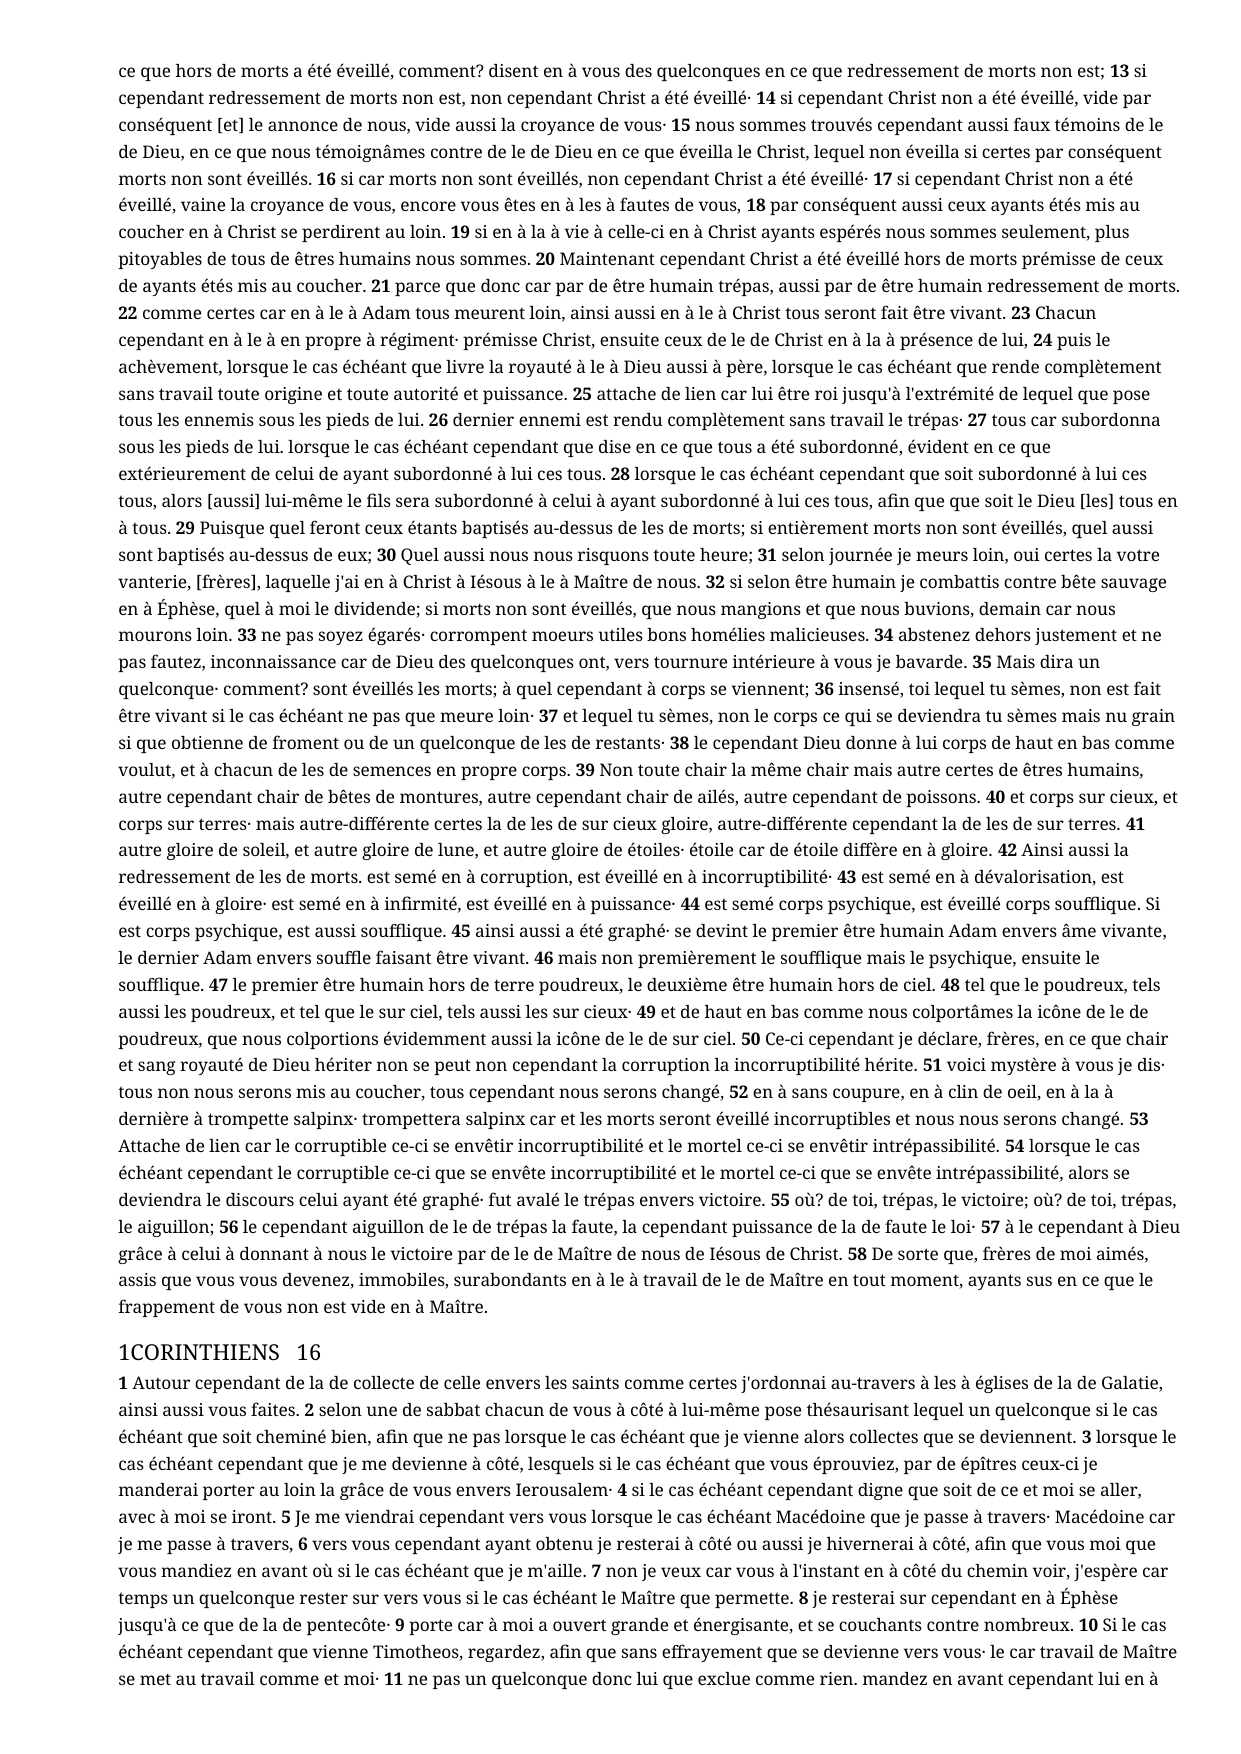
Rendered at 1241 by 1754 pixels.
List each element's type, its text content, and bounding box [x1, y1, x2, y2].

text 1 Autour cependant de la de collecte de celle envers les saints comme certes j'ordonnai au-travers à les à églises de la de Galatie, ainsi aussi vous faites. 2 selon une de sabbat chacun de vous à côté à lui-même pose thésaurisant lequel un quelconque si le cas échéant que soit cheminé bien, afin que ne pas lorsque le cas échéant que je vienne alors collectes que se deviennent. 3 lorsque le cas échéant cependant que je me devienne à côté, lesquels si le cas échéant que vous éprouviez, par de épîtres ceux-ci je manderai porter au loin la grâce de vous envers Ierousalem· 4 si le cas échéant cependant digne que soit de ce et moi se aller, avec à moi se iront. 5 Je me viendrai cependant vers vous lorsque le cas échéant Macédoine que je passe à travers· Macédoine car je me passe à travers, 6 vers vous cependant ayant obtenu je resterai à côté ou aussi je hivernerai à côté, afin que vous moi que vous mandiez en avant où si le cas échéant que je m'aille. 7 non je veux car vous à l'instant en à côté du chemin voir, j'espère car temps un quelconque rester sur vers vous si le cas échéant le Maître que permette. 8 je resterai sur cependant en à Éphèse jusqu'à ce que de la de pentecôte· 9 porte car à moi a ouvert grande et énergisante, et se couchants contre nombreux. 10 Si le cas échéant cependant que vienne Timotheos, regardez, afin que sans effrayement que se devienne vers vous· le car travail de Maître se met au travail comme et moi· 11 ne pas un quelconque donc lui que exclue comme rien. mandez en avant cependant lui en à [118, 1371, 1181, 1690]
text 1CORINTHIENS 16 [118, 1337, 1181, 1367]
text ce que hors de morts a été éveillé, comment? disent en à vous des quelconques en ce que redressement de morts non est; 13 si cependant redressement de morts non est, non cependant Christ a été éveillé· 14 si cependant Christ non a été éveillé, vide par conséquent [et] le annonce de nous, vide aussi la croyance de vous· 15 nous sommes trouvés cependant aussi faux témoins de le de Dieu, en ce que nous témoignâmes contre de le de Dieu en ce que éveilla le Christ, lequel non éveilla si certes par conséquent morts non sont éveillés. 16 si car morts non sont éveillés, non cependant Christ a été éveillé· 17 si cependant Christ non a été éveillé, vaine la croyance de vous, encore vous êtes en à les à fautes de vous, 18 par conséquent aussi ceux ayants étés mis au coucher en à Christ se perdirent au loin. 19 si en à la à vie à celle-ci en à Christ ayants espérés nous sommes seulement, plus pitoyables de tous de êtres humains nous sommes. 20 Maintenant cependant Christ a été éveillé hors de morts prémisse de ceux de ayants étés mis au coucher. 21 parce que donc car par de être humain trépas, aussi par de être humain redressement de morts. 22 comme certes car en à le à Adam tous meurent loin, ainsi aussi en à le à Christ tous seront fait être vivant. 23 Chacun cependant en à le à en propre à régiment· prémisse Christ, ensuite ceux de le de Christ en à la à présence de lui, 24 puis le achèvement, lorsque le cas échéant que livre la royauté à le à Dieu aussi à père, lorsque le cas échéant que rende complètement sans travail toute origine et toute autorité et puissance. 25 attache de lien car lui être roi jusqu'à l'extrémité de lequel que pose tous les ennemis sous les pieds de lui. 26 dernier ennemi est rendu complètement sans travail le trépas· 27 tous car subordonna sous les pieds de lui. lorsque le cas échéant cependant que dise en ce que tous a été subordonné, évident en ce que extérieurement de celui de ayant subordonné à lui ces tous. 28 lorsque le cas échéant cependant que soit subordonné à lui ces tous, alors [aussi] lui-même le fils sera subordonné à celui à ayant subordonné à lui ces tous, afin que que soit le Dieu [les] tous en à tous. 29 Puisque quel feront ceux étants baptisés au-dessus de les de morts; si entièrement morts non sont éveillés, quel aussi sont baptisés au-dessus de eux; 30 Quel aussi nous nous risquons toute heure; 31 selon journée je meurs loin, oui certes la votre vanterie, [frères], laquelle j'ai en à Christ à Iésous à le à Maître de nous. 32 si selon être humain je combattis contre bête sauvage en à Éphèse, quel à moi le dividende; si morts non sont éveillés, que nous mangions et que nous buvions, demain car nous mourons loin. 33 ne pas soyez égarés· corrompent moeurs utiles bons homélies malicieuses. 34 abstenez dehors justement et ne pas fautez, inconnaissance car de Dieu des quelconques ont, vers tournure intérieure à vous je bavarde. 35 Mais dira un quelconque· comment? sont éveillés les morts; à quel cependant à corps se viennent; 36 insensé, toi lequel tu sèmes, non est fait être vivant si le cas échéant ne pas que meure loin· 37 et lequel tu sèmes, non le corps ce qui se deviendra tu sèmes mais nu grain si que obtienne de froment ou de un quelconque de les de restants· 38 le cependant Dieu donne à lui corps de haut en bas comme voulut, et à chacun de les de semences en propre corps. 39 Non toute chair la même chair mais autre certes de êtres humains, autre cependant chair de bêtes de montures, autre cependant chair de ailés, autre cependant de poissons. 40 et corps sur cieux, et corps sur terres· mais autre-différente certes la de les de sur cieux gloire, autre-différente cependant la de les de sur terres. 41 autre gloire de soleil, et autre gloire de lune, et autre gloire de étoiles· étoile car de étoile diffère en à gloire. 42 Ainsi aussi la redressement de les de morts. est semé en à corruption, est éveillé en à incorruptibilité· 43 est semé en à dévalorisation, est éveillé en à gloire· est semé en à infirmité, est éveillé en à puissance· 44 est semé corps psychique, est éveillé corps soufflique. Si est corps psychique, est aussi soufflique. 45 ainsi aussi a été graphé· se devint le premier être humain Adam envers âme vivante, le dernier Adam envers souffle faisant être vivant. 46 mais non premièrement le soufflique mais le psychique, ensuite le soufflique. 47 le premier être humain hors de terre poudreux, le deuxième être humain hors de ciel. 48 tel que le poudreux, tels aussi les poudreux, et tel que le sur ciel, tels aussi les sur cieux· 49 et de haut en bas comme nous colportâmes la icône de le de poudreux, que nous colportions évidemment aussi la icône de le de sur ciel. 50 Ce-ci cependant je déclare, frères, en ce que chair et sang royauté de Dieu hériter non se peut non cependant la corruption la incorruptibilité hérite. 51 voici mystère à vous je dis· tous non nous serons mis au coucher, tous cependant nous serons changé, 52 en à sans coupure, en à clin de oeil, en à la à dernière à trompette salpinx· trompettera salpinx car et les morts seront éveillé incorruptibles et nous nous serons changé. 53 Attache de lien car le corruptible ce-ci se envêtir incorruptibilité et le mortel ce-ci se envêtir intrépassibilité. 54 lorsque le cas échéant cependant le corruptible ce-ci que se envête incorruptibilité et le mortel ce-ci que se envête intrépassibilité, alors se deviendra le discours celui ayant été graphé· fut avalé le trépas envers victoire. 55 où? de toi, trépas, le victoire; où? de toi, trépas, le aiguillon; 56 le cependant aiguillon de le de trépas la faute, la cependant puissance de la de faute le loi· 57 à le cependant à Dieu grâce à celui à donnant à nous le victoire par de le de Maître de nous de Iésous de Christ. 58 De sorte que, frères de moi aimés, assis que vous vous devenez, immobiles, surabondants en à le à travail de le de Maître en tout moment, ayants sus en ce que le frappement de vous non est vide en à Maître. [118, 59, 1181, 1319]
